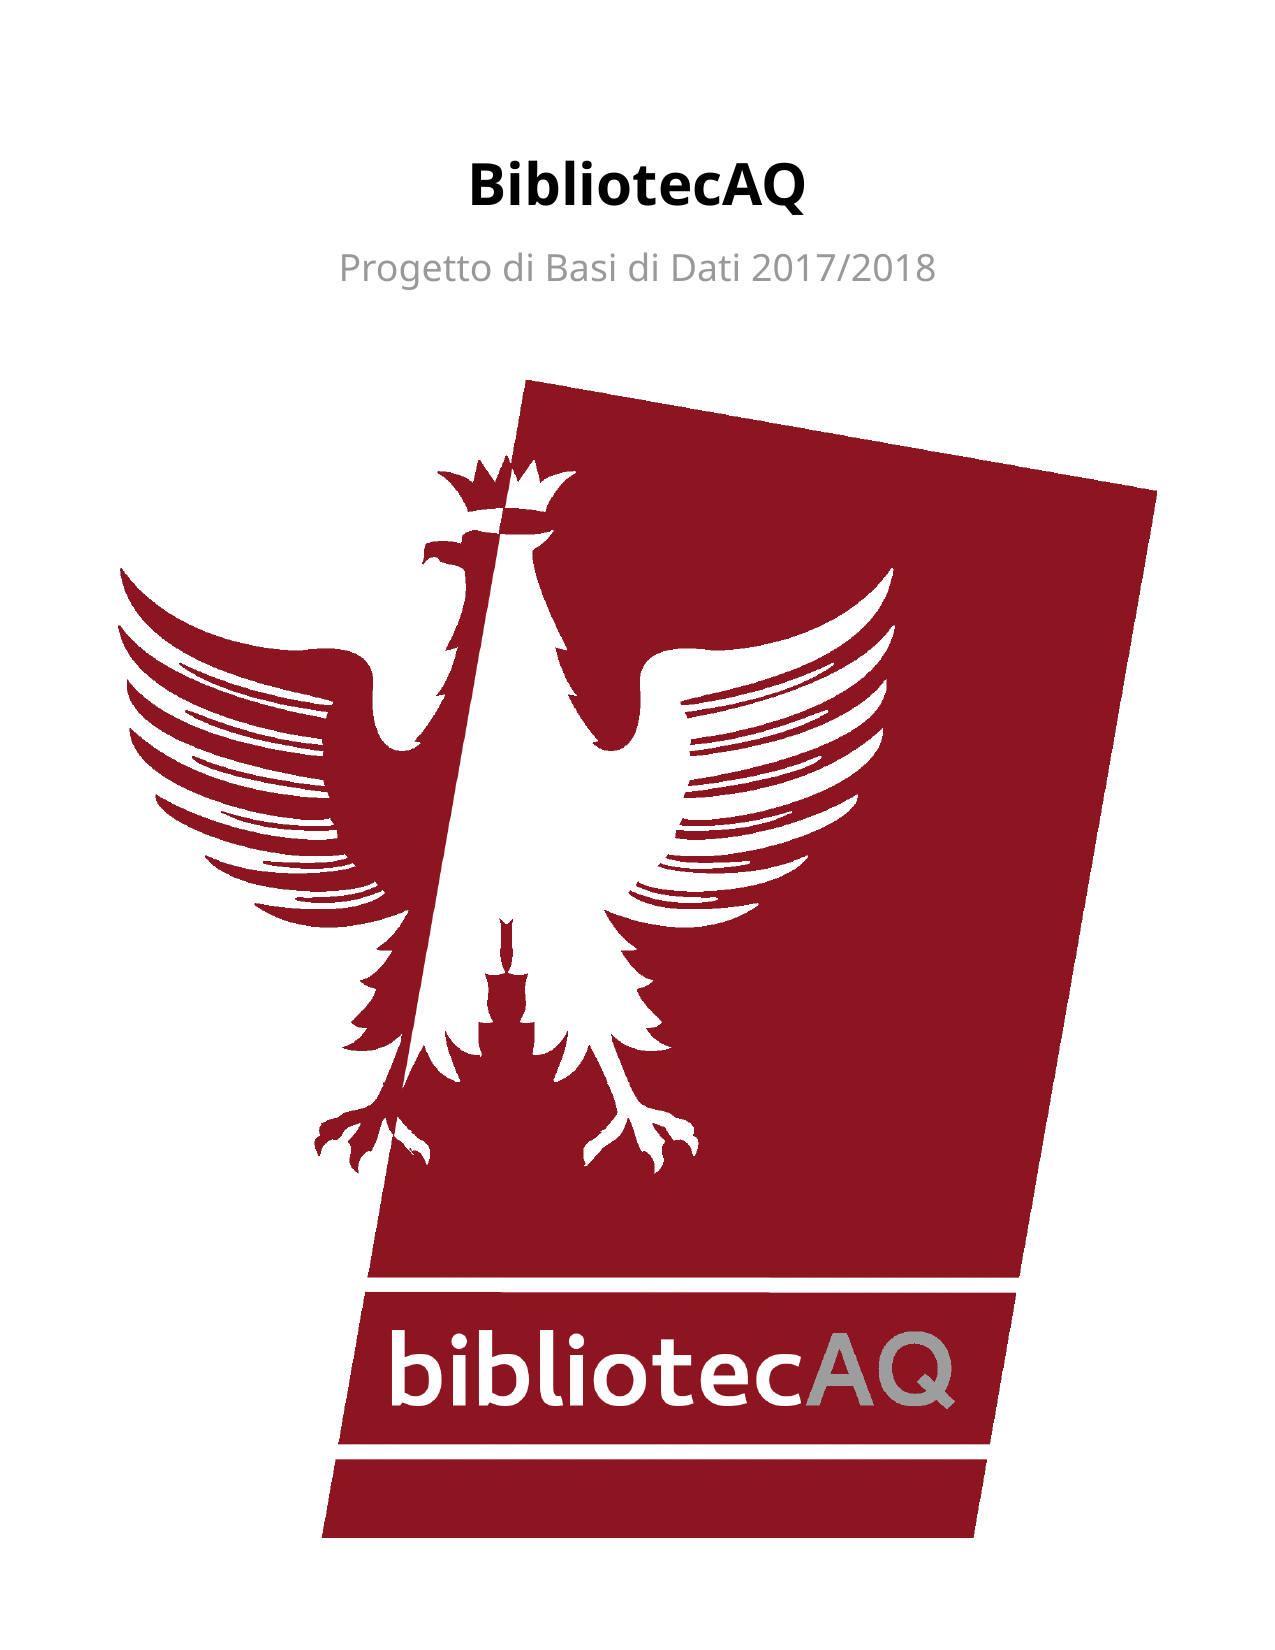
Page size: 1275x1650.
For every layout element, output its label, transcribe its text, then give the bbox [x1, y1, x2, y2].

subtitle Progetto di Basi di Dati 2017/2018 [118, 241, 1157, 292]
title BibliotecAQ [118, 143, 1157, 223]
picture [118, 380, 1157, 1538]
